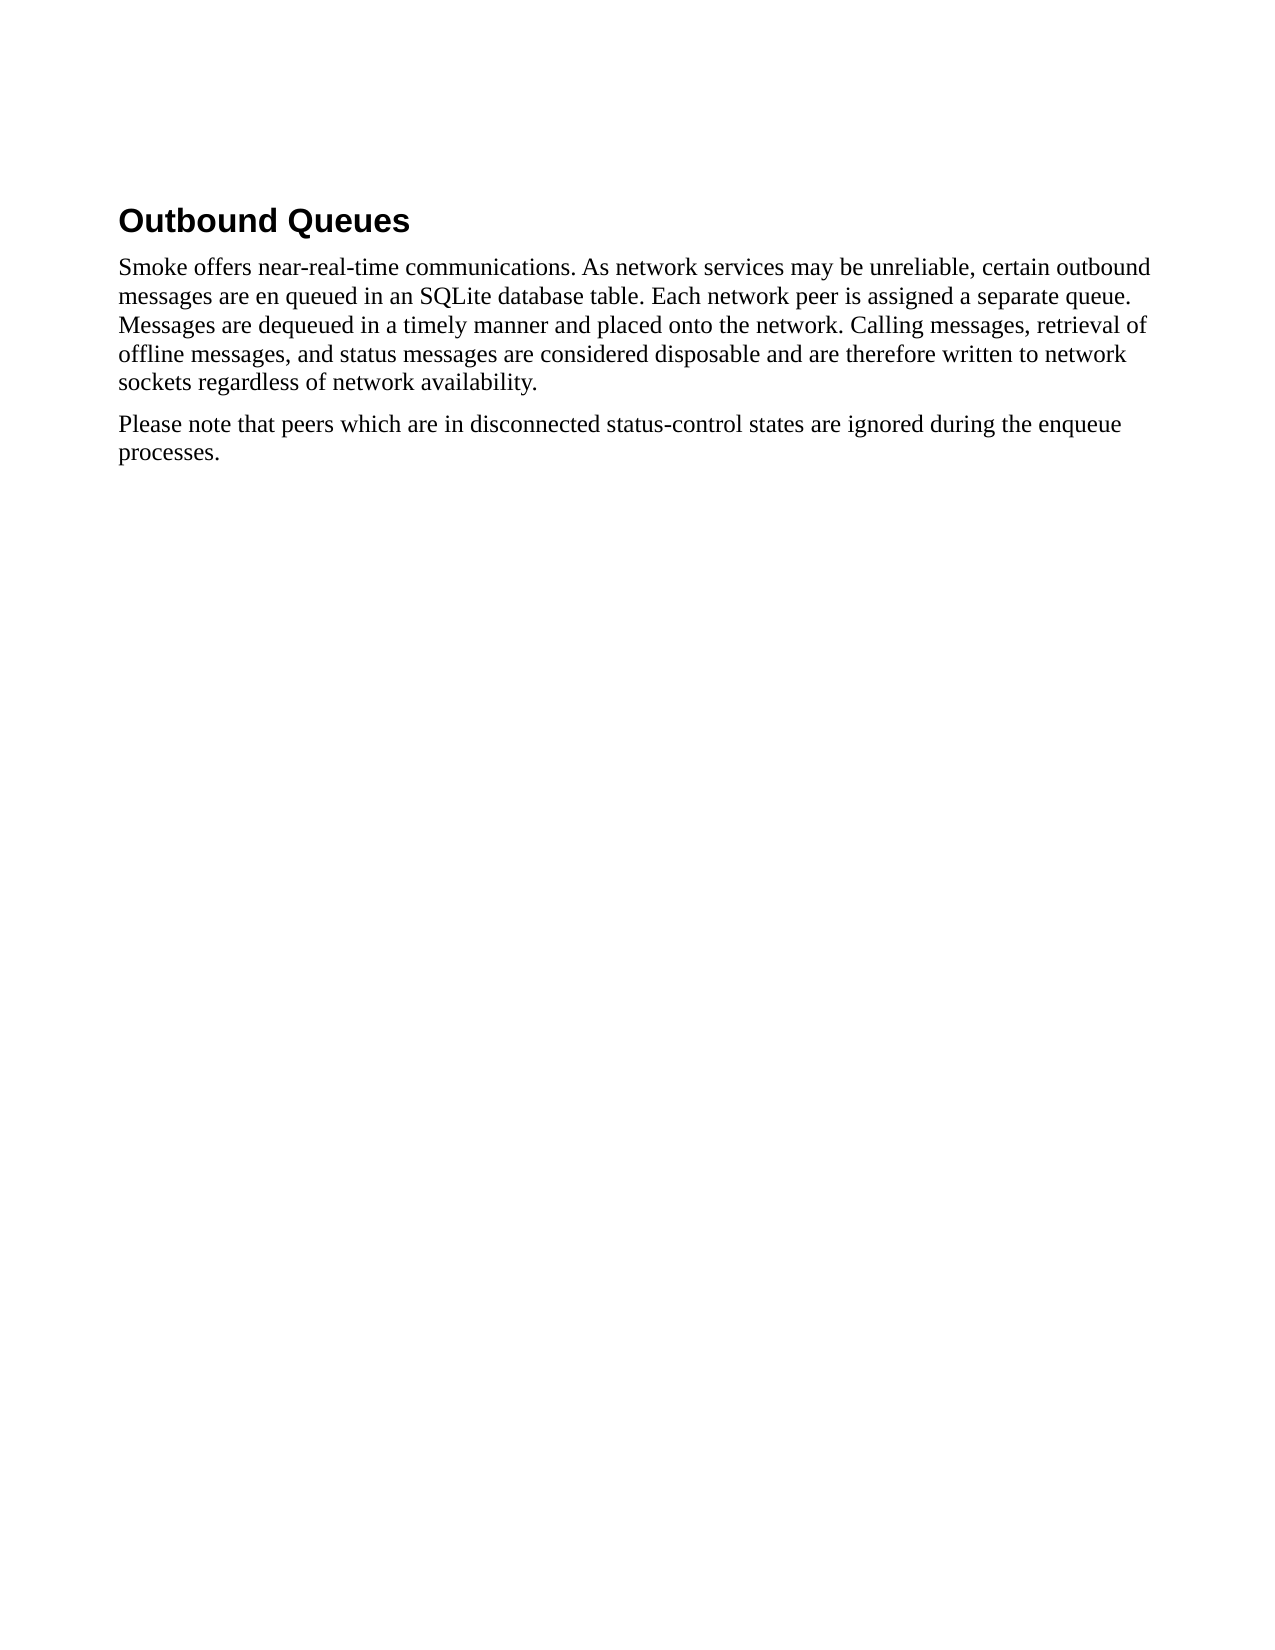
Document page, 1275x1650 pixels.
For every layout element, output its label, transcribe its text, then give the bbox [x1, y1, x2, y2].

text Smoke offers near-real-time communications. As network services may be unreliable, certain outbound messages are en queued in an SQLite database table. Each network peer is assigned a separate queue. Messages are dequeued in a timely manner and placed onto the network. Calling messages, retrieval of offline messages, and status messages are considered disposable and are therefore written to network sockets regardless of network availability. [118, 252, 1157, 396]
text Please note that peers which are in disconnected status-control states are ignored during the enqueue processes. [118, 409, 1157, 466]
subtitle Outbound Queues [118, 201, 1157, 240]
